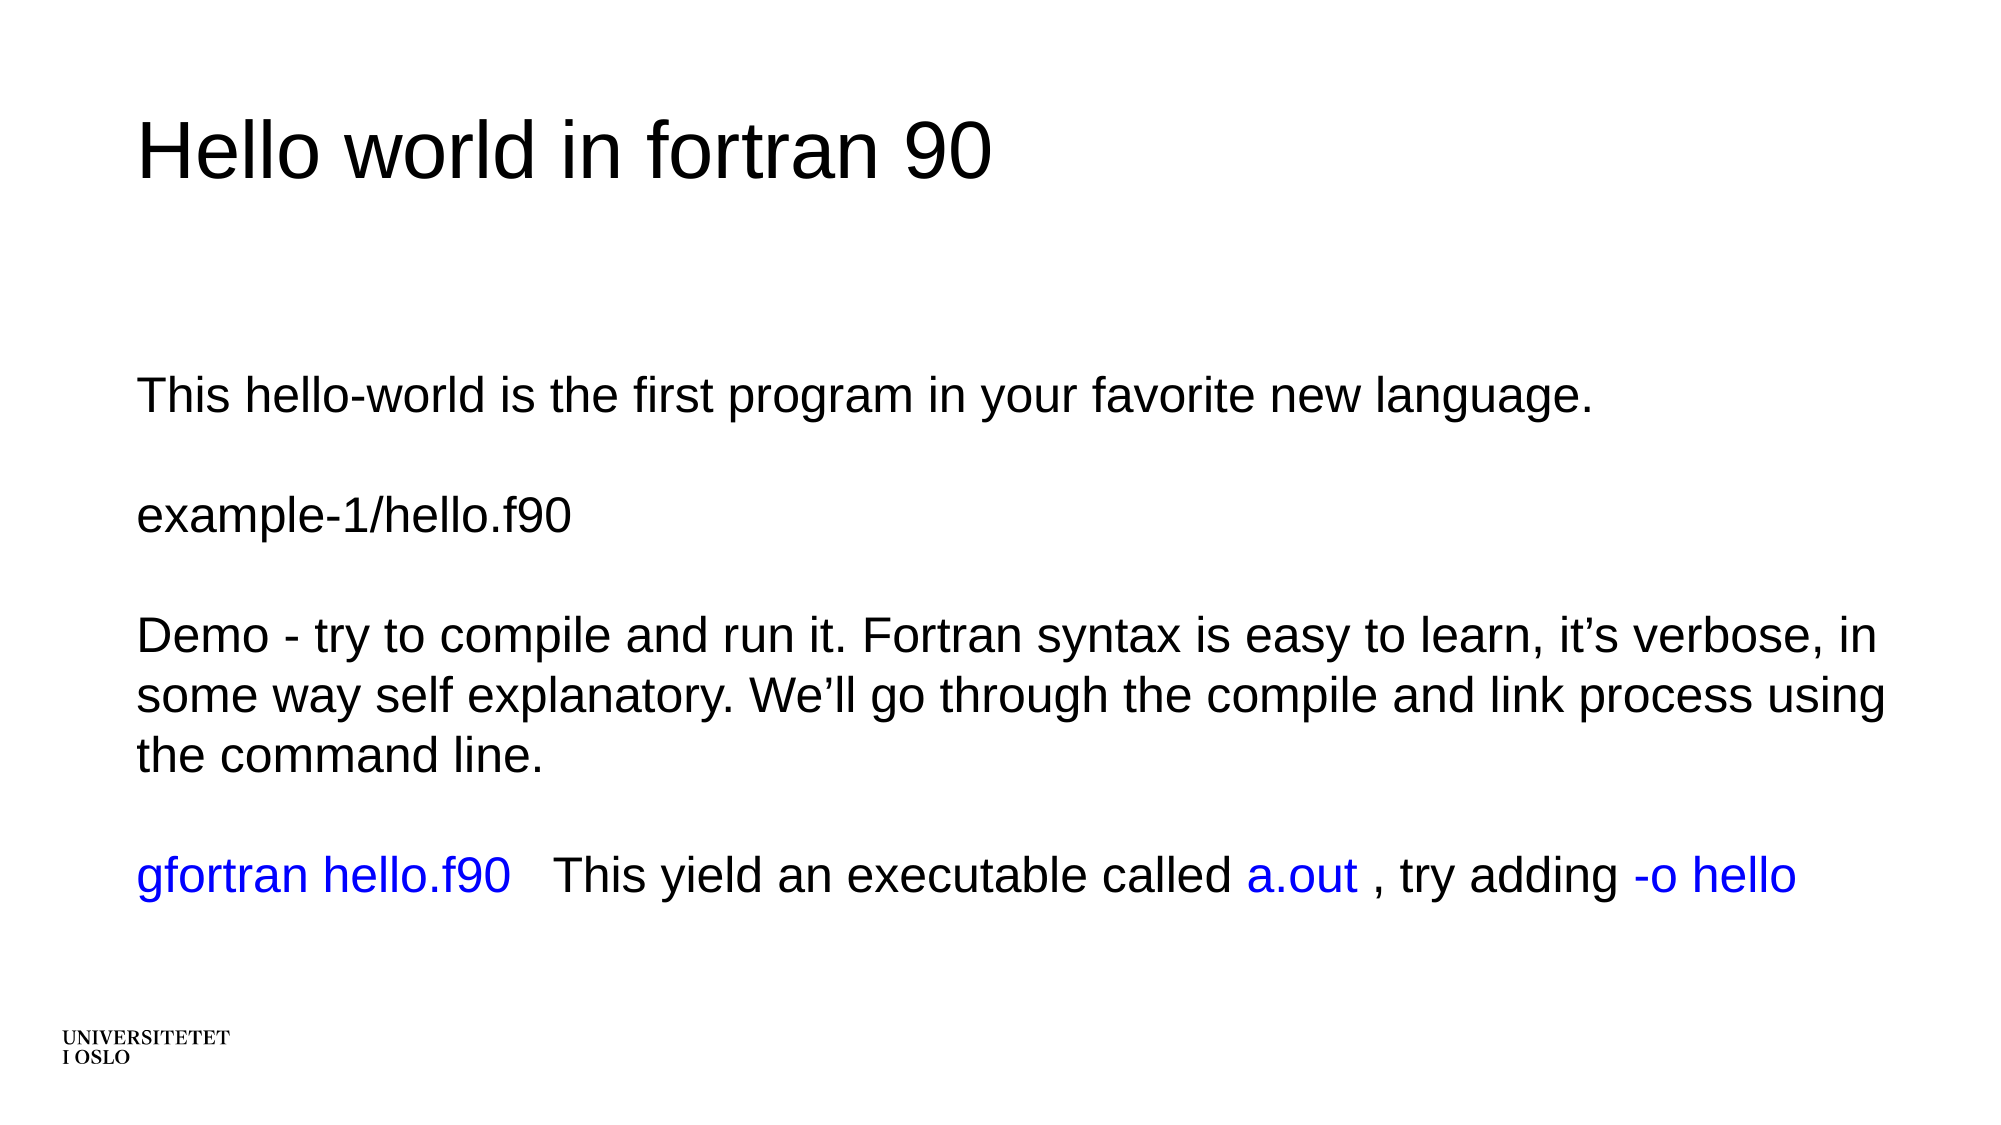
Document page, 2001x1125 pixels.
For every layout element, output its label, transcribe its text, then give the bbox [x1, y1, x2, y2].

title Hello world in fortran 90 [136, 97, 1862, 257]
picture [62, 1030, 230, 1064]
list This hello-world is the first program in your favorite new language. example-1/hello.f90 Demo - try to compile and run it. Fortran syntax is easy to learn, it’s verbose, in some way self explanatory. We’ll go through the compile and link process using the command line. gfortran hello.f90 This yield an executable called a.out , try adding -o hello [136, 362, 1962, 983]
